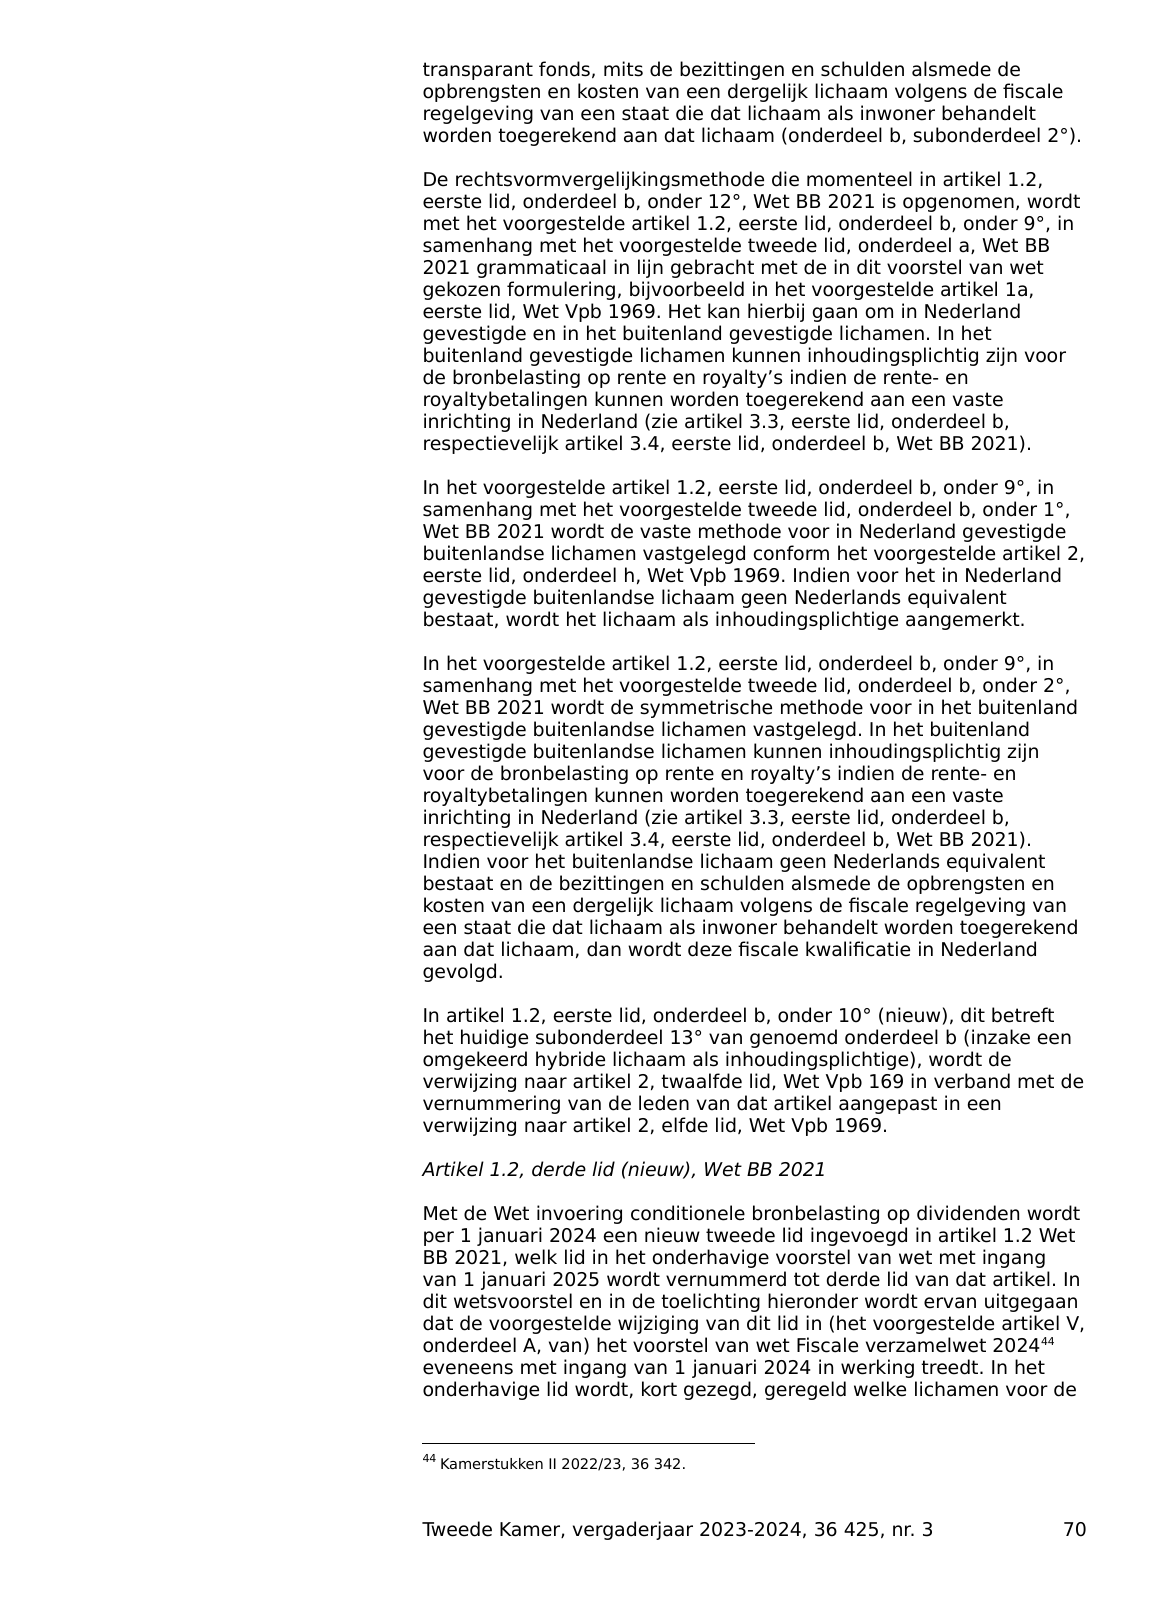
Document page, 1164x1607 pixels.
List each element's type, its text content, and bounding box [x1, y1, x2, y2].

text In het voorgestelde artikel 1.2, eerste lid, onderdeel b, onder 9°, in samenhang met het voorgestelde tweede lid, onderdeel b, onder 2°, Wet BB 2021 wordt de symmetrische methode voor in het buitenland gevestigde buitenlandse lichamen vastgelegd. In het buitenland gevestigde buitenlandse lichamen kunnen inhoudingsplichtig zijn voor de bronbelasting op rente en royalty’s indien de rente- en royaltybetalingen kunnen worden toegerekend aan een vaste inrichting in Nederland (zie artikel 3.3, eerste lid, onderdeel b, respectievelijk artikel 3.4, eerste lid, onderdeel b, Wet BB 2021). Indien voor het buitenlandse lichaam geen Nederlands equivalent bestaat en de bezittingen en schulden alsmede de opbrengsten en kosten van een dergelijk lichaam volgens de fiscale regelgeving van een staat die dat lichaam als inwoner behandelt worden toegerekend aan dat lichaam, dan wordt deze fiscale kwalificatie in Nederland gevolgd. [422, 653, 1087, 983]
text Kamerstukken II 2022/23, 36 342. [422, 1452, 1087, 1474]
text In artikel 1.2, eerste lid, onderdeel b, onder 10° (nieuw), dit betreft het huidige subonderdeel 13° van genoemd onderdeel b (inzake een omgekeerd hybride lichaam als inhoudingsplichtige), wordt de verwijzing naar artikel 2, twaalfde lid, Wet Vpb 169 in verband met de vernummering van de leden van dat artikel aangepast in een verwijzing naar artikel 2, elfde lid, Wet Vpb 1969. [422, 1005, 1087, 1137]
text De rechtsvormvergelijkingsmethode die momenteel in artikel 1.2, eerste lid, onderdeel b, onder 12°, Wet BB 2021 is opgenomen, wordt met het voorgestelde artikel 1.2, eerste lid, onderdeel b, onder 9°, in samenhang met het voorgestelde tweede lid, onderdeel a, Wet BB 2021 grammaticaal in lijn gebracht met de in dit voorstel van wet gekozen formulering, bijvoorbeeld in het voorgestelde artikel 1a, eerste lid, Wet Vpb 1969. Het kan hierbij gaan om in Nederland gevestigde en in het buitenland gevestigde lichamen. In het buitenland gevestigde lichamen kunnen inhoudingsplichtig zijn voor de bronbelasting op rente en royalty’s indien de rente- en royaltybetalingen kunnen worden toegerekend aan een vaste inrichting in Nederland (zie artikel 3.3, eerste lid, onderdeel b, respectievelijk artikel 3.4, eerste lid, onderdeel b, Wet BB 2021). [422, 169, 1087, 455]
text transparant fonds, mits de bezittingen en schulden alsmede de opbrengsten en kosten van een dergelijk lichaam volgens de fiscale regelgeving van een staat die dat lichaam als inwoner behandelt worden toegerekend aan dat lichaam (onderdeel b, subonderdeel 2°). [422, 59, 1087, 147]
text Met de Wet invoering conditionele bronbelasting op dividenden wordt per 1 januari 2024 een nieuw tweede lid ingevoegd in artikel 1.2 Wet BB 2021, welk lid in het onderhavige voorstel van wet met ingang van 1 januari 2025 wordt vernummerd tot derde lid van dat artikel. In dit wetsvoorstel en in de toelichting hieronder wordt ervan uitgegaan dat de voorgestelde wijziging van dit lid in (het voorgestelde artikel V, onderdeel A, van) het voorstel van wet Fiscale verzamelwet 2024 eveneens met ingang van 1 januari 2024 in werking treedt. In het onderhavige lid wordt, kort gezegd, geregeld welke lichamen voor de [422, 1203, 1087, 1401]
subtitle Artikel 1.2, derde lid (nieuw), Wet BB 2021 [422, 1159, 1087, 1181]
text In het voorgestelde artikel 1.2, eerste lid, onderdeel b, onder 9°, in samenhang met het voorgestelde tweede lid, onderdeel b, onder 1°, Wet BB 2021 wordt de vaste methode voor in Nederland gevestigde buitenlandse lichamen vastgelegd conform het voorgestelde artikel 2, eerste lid, onderdeel h, Wet Vpb 1969. Indien voor het in Nederland gevestigde buitenlandse lichaam geen Nederlands equivalent bestaat, wordt het lichaam als inhoudingsplichtige aangemerkt. [422, 477, 1087, 631]
